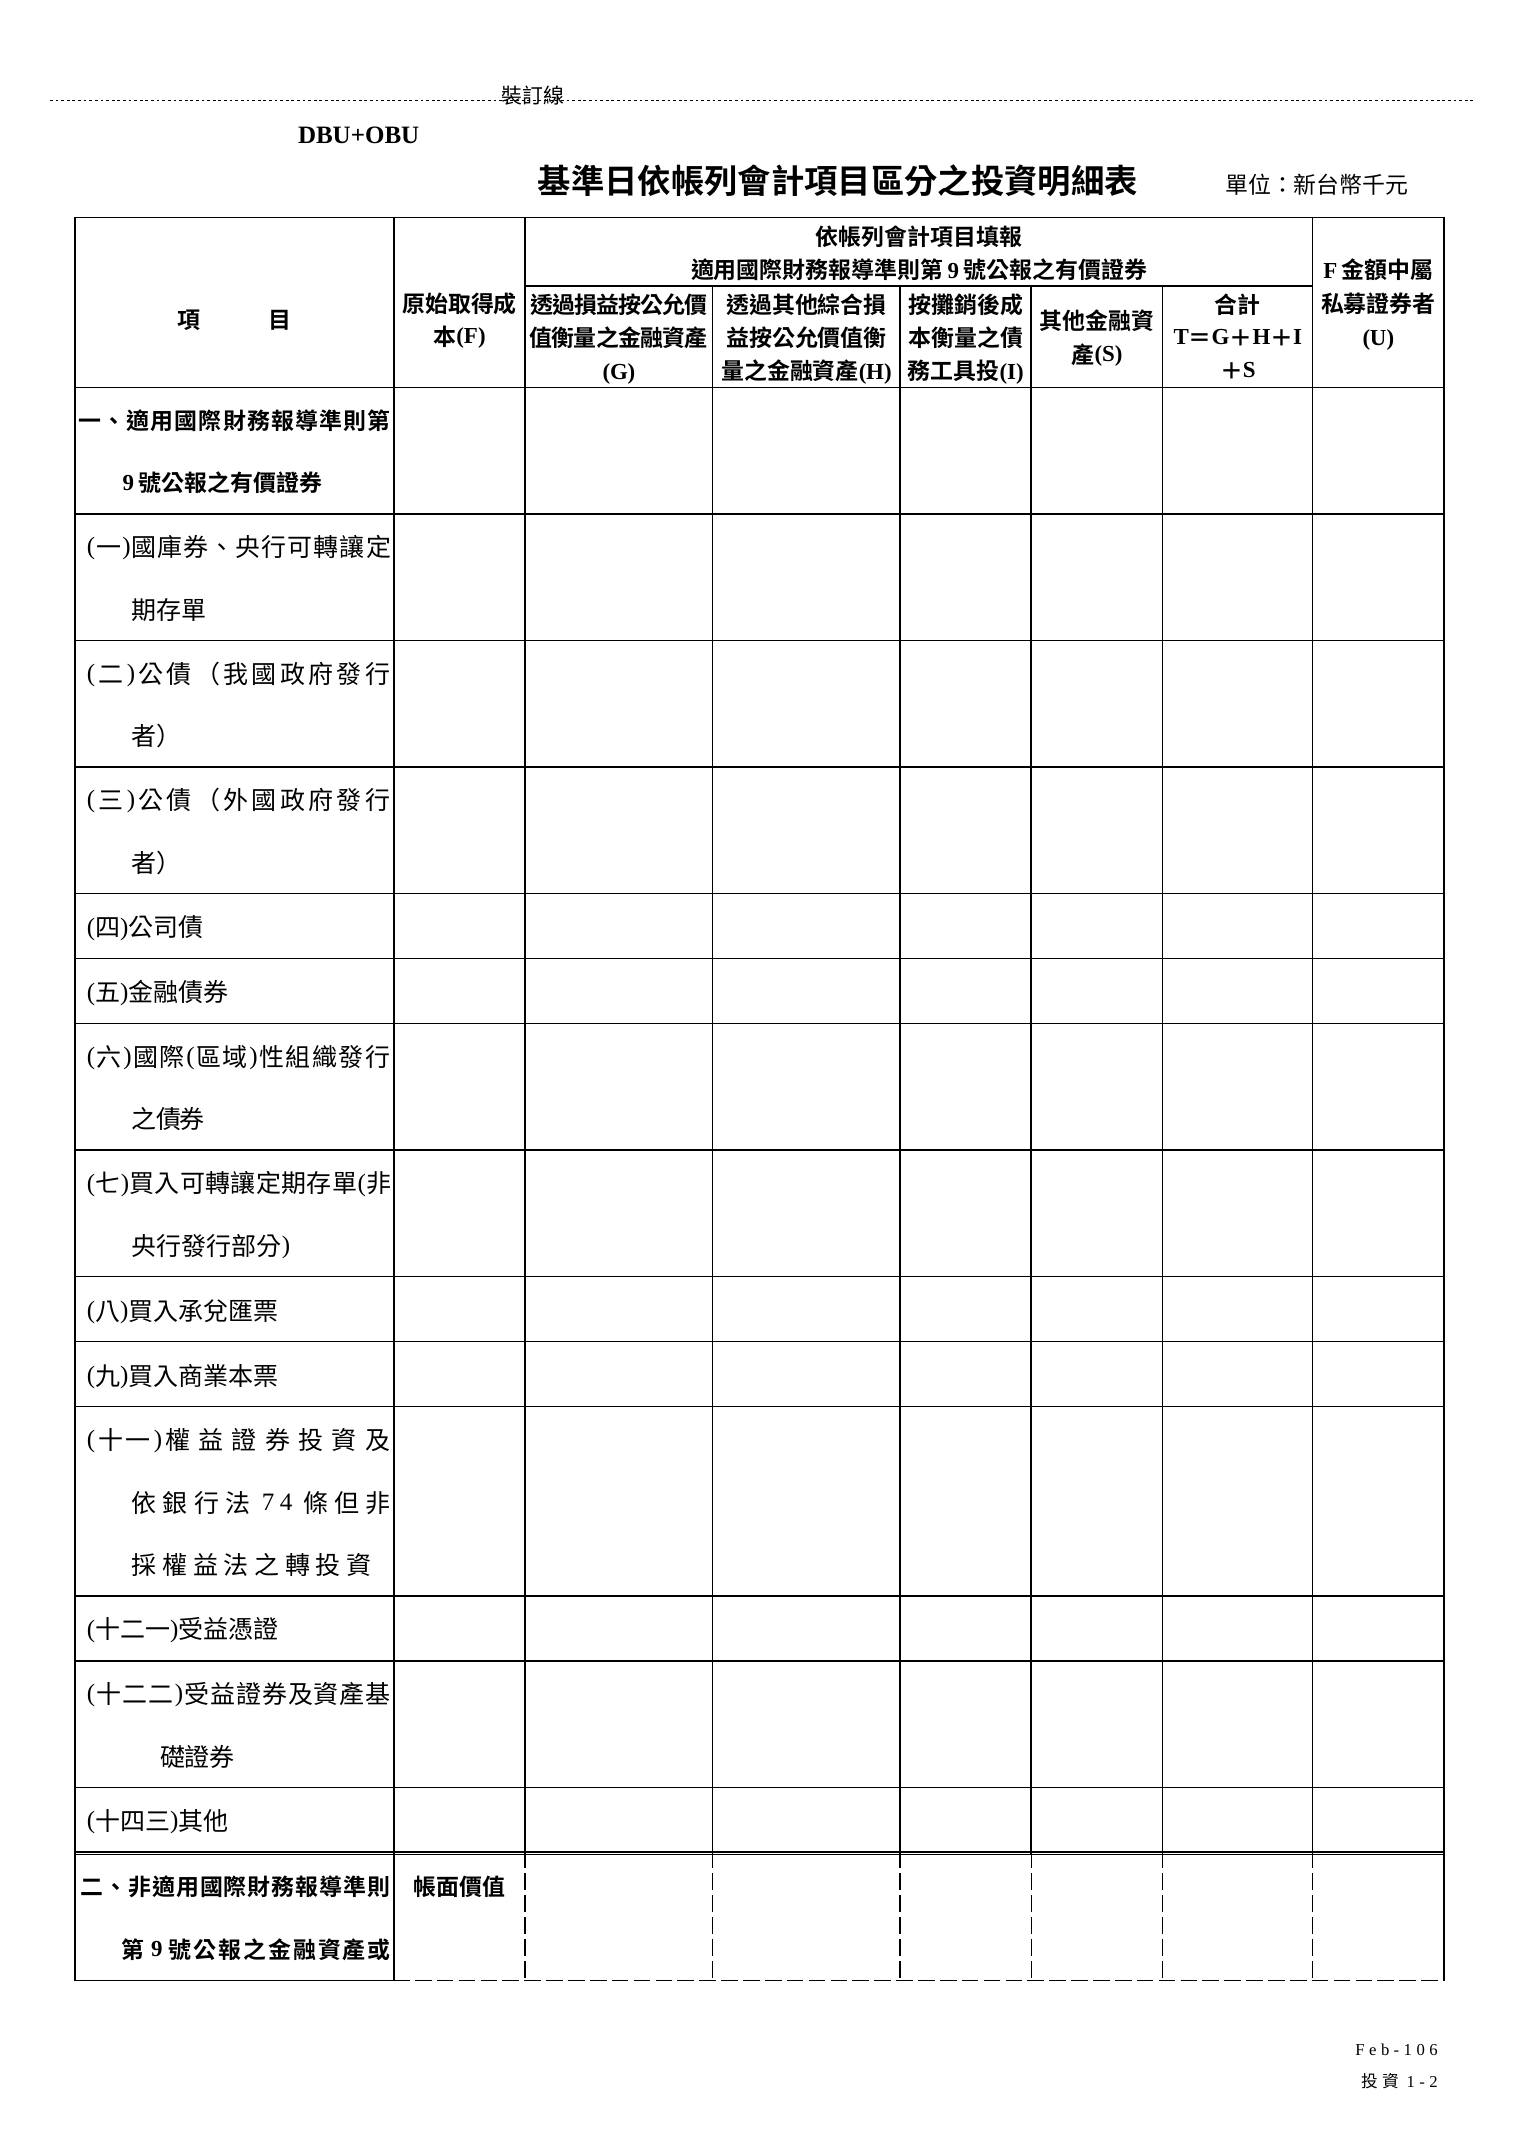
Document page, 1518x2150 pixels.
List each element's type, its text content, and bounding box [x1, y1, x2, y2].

table_cell [713, 1597, 899, 1660]
table_cell [1032, 1024, 1162, 1149]
table_cell [1163, 515, 1312, 639]
table_cell [901, 1662, 1030, 1786]
table_cell [713, 1277, 899, 1341]
table_cell [1163, 894, 1312, 958]
table_cell [713, 1151, 899, 1276]
table_cell [1032, 1597, 1162, 1660]
table_cell [1032, 1407, 1162, 1595]
table_cell [1313, 1597, 1443, 1660]
table_cell [713, 388, 899, 513]
table_cell [1163, 1855, 1312, 1979]
text DBU+OBU [298, 111, 455, 148]
table_cell [901, 768, 1030, 893]
table_cell (七)買入可轉讓定期存單(非央行發行部分) [76, 1151, 393, 1276]
table_cell [713, 959, 899, 1023]
table_cell [1163, 1597, 1312, 1660]
table_cell [1032, 1342, 1162, 1406]
table_cell 一、適用國際財務報導準則第9號公報之有價證券 [76, 388, 393, 513]
table_cell [1313, 1662, 1443, 1786]
table_cell [901, 894, 1030, 958]
table_cell [900, 1855, 1031, 1979]
table_cell [1032, 515, 1162, 639]
table_cell [395, 768, 524, 893]
table_cell [901, 515, 1030, 639]
table_cell (五)金融債券 [76, 959, 393, 1023]
table_cell (三)公債（外國政府發行者） [76, 768, 393, 893]
table_cell [713, 1788, 899, 1851]
table_cell [526, 1407, 712, 1595]
table_cell [526, 515, 712, 639]
table_cell [525, 1855, 712, 1979]
table_cell [1163, 959, 1312, 1023]
table_cell [1163, 641, 1312, 766]
table_cell [1163, 1788, 1312, 1851]
table_cell [901, 641, 1030, 766]
table_cell [526, 1024, 712, 1149]
table_cell (一)國庫券、央行可轉讓定期存單 [76, 515, 393, 639]
table_cell [1032, 388, 1162, 513]
table_cell 透過其他綜合損益按公允價值衡量之金融資產(H) [713, 287, 899, 386]
table_cell [395, 1024, 524, 1149]
table_cell (六)國際(區域)性組織發行之債券 [76, 1024, 393, 1149]
table_cell [1032, 768, 1162, 893]
table_cell [713, 1342, 899, 1406]
table_cell [713, 1662, 899, 1786]
table_cell 其他金融資產(S) [1032, 287, 1162, 386]
table_cell (八)買入承兌匯票 [76, 1277, 393, 1341]
table_cell [1163, 1151, 1312, 1276]
table_cell [395, 1662, 524, 1786]
table_cell [526, 894, 712, 958]
table_cell [526, 1151, 712, 1276]
table_cell [901, 1597, 1030, 1660]
table_cell 帳面價值 [395, 1855, 525, 1979]
table_cell (十二一)受益憑證 [76, 1597, 393, 1660]
table_cell 合計 T＝G＋H＋I＋S [1163, 287, 1312, 386]
table_cell [901, 1151, 1030, 1276]
table_header 原始取得成本(F) [395, 218, 524, 386]
table_cell [1313, 1407, 1443, 1595]
table_cell [395, 388, 524, 513]
table_cell (九)買入商業本票 [76, 1342, 393, 1406]
table_cell [901, 1788, 1030, 1851]
table_cell [1163, 1662, 1312, 1786]
table_cell (二)公債（我國政府發行者） [76, 641, 393, 766]
table_cell [713, 641, 899, 766]
table_cell [1163, 1277, 1312, 1341]
table_cell [1032, 1277, 1162, 1341]
table_cell [901, 1407, 1030, 1595]
table_cell [901, 1277, 1030, 1341]
table_cell [713, 894, 899, 958]
table_cell [1313, 1277, 1443, 1341]
table_cell [1313, 959, 1443, 1023]
table_cell (十二二)受益證券及資產基礎證券 [76, 1662, 393, 1786]
table_cell [713, 515, 899, 639]
table_cell [526, 1788, 712, 1851]
table_cell 透過損益按公允價值衡量之金融資產(G) [526, 287, 712, 386]
table_cell [395, 641, 524, 766]
table_cell [526, 1342, 712, 1406]
table_cell (四)公司債 [76, 894, 393, 958]
table_cell [395, 1407, 524, 1595]
table_cell [526, 388, 712, 513]
table_cell (十四三)其他 [76, 1788, 393, 1851]
table_cell [901, 959, 1030, 1023]
table_cell [1313, 1024, 1443, 1149]
table_cell [713, 1407, 899, 1595]
table_cell [395, 515, 524, 639]
table_cell [526, 641, 712, 766]
table_cell 二、非適用國際財務報導準則第9號公報之金融資產或 [76, 1855, 393, 1979]
table_cell [1313, 1342, 1443, 1406]
table_cell [1313, 515, 1443, 639]
text 基準日依帳列會計項目區分之投資明細表 單位：新台幣千元 [537, 137, 1437, 200]
table_cell [526, 1597, 712, 1660]
text b [298, 148, 455, 158]
table_cell [713, 1024, 899, 1149]
table_cell [1313, 1151, 1443, 1276]
table_header F金額中屬私募證券者(U) [1313, 218, 1443, 386]
table_cell [1031, 1855, 1162, 1979]
table_cell [1313, 641, 1443, 766]
table_cell [1032, 894, 1162, 958]
table_cell [901, 1342, 1030, 1406]
table_cell [1163, 388, 1312, 513]
table_cell [1313, 388, 1443, 513]
table_cell [395, 1788, 524, 1851]
table_cell [395, 1151, 524, 1276]
table_cell [395, 1277, 524, 1341]
table_cell [395, 959, 524, 1023]
table_cell [1313, 1788, 1443, 1851]
table_cell [1313, 894, 1443, 958]
table_cell [713, 768, 899, 893]
table_cell [1163, 1024, 1312, 1149]
table_cell [1163, 768, 1312, 893]
table_cell [901, 388, 1030, 513]
table_cell [395, 1342, 524, 1406]
table_cell [395, 894, 524, 958]
table_header 依帳列會計項目填報 適用國際財務報導準則第9號公報之有價證券 [526, 218, 1312, 285]
table_cell (十一)權益證券投資及依銀行法74條但非採權益法之轉投資 [76, 1407, 393, 1595]
table_cell [1313, 768, 1443, 893]
table_cell [1032, 1662, 1162, 1786]
table_cell [526, 959, 712, 1023]
table_cell [1032, 1151, 1162, 1276]
table_cell [526, 768, 712, 893]
table_cell [713, 1855, 900, 1979]
table_cell [901, 1024, 1030, 1149]
table_cell [1032, 959, 1162, 1023]
table_cell [1163, 1342, 1312, 1406]
table_cell 按攤銷後成本衡量之債務工具投(I) [901, 287, 1030, 386]
table_cell [395, 1597, 524, 1660]
table_cell [1032, 1788, 1162, 1851]
table_cell [1163, 1407, 1312, 1595]
table_cell [1032, 641, 1162, 766]
table_cell [526, 1662, 712, 1786]
table_header 項 目 [76, 218, 393, 386]
table_cell [1313, 1855, 1443, 1979]
table_cell [526, 1277, 712, 1341]
